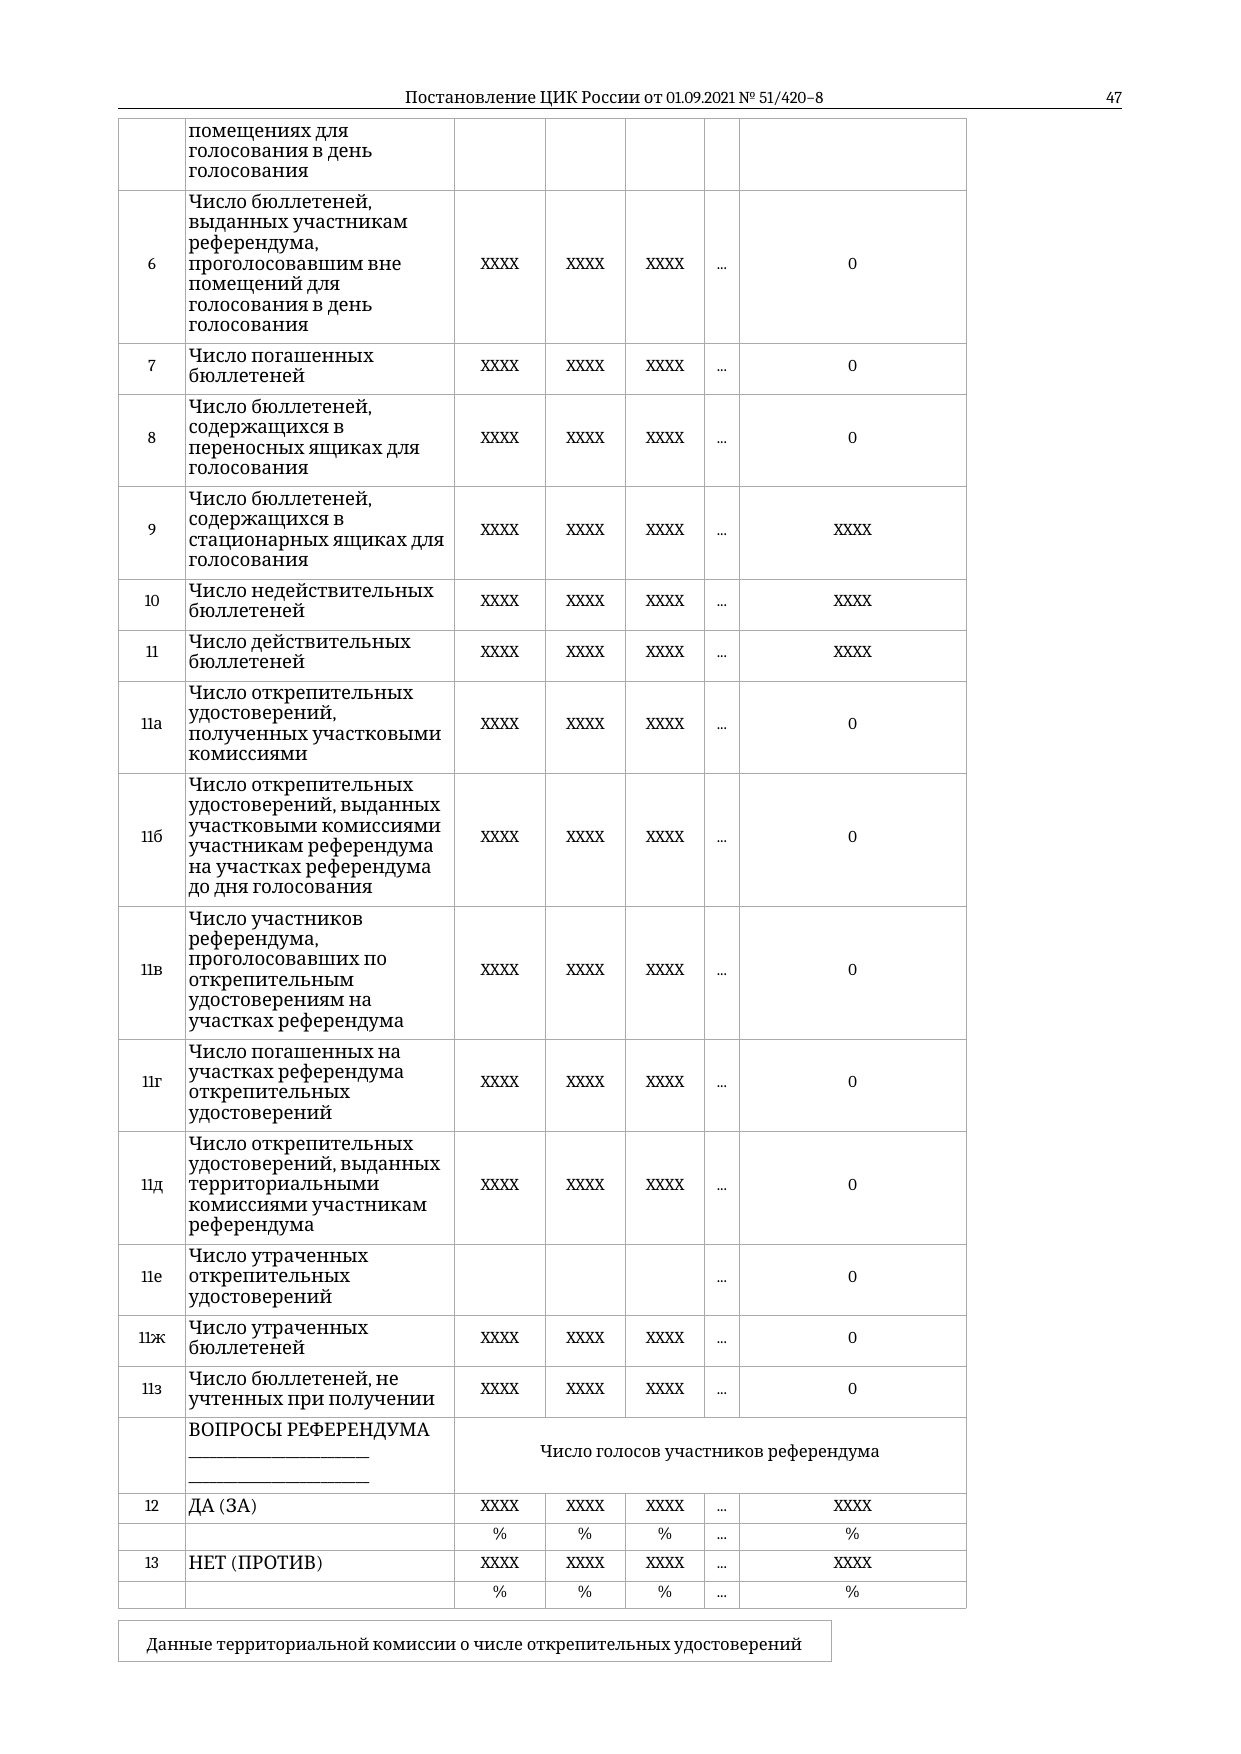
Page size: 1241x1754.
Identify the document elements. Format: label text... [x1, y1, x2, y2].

table_cell XXXX [626, 580, 704, 629]
table_cell [626, 1245, 704, 1315]
table_cell XXXX [546, 191, 625, 343]
table_cell ... [705, 1316, 739, 1366]
table_cell XXXX [455, 774, 545, 906]
table_cell ДА (ЗА) [186, 1494, 454, 1523]
table_cell [119, 119, 185, 189]
table_cell XXXX [740, 487, 966, 578]
table_cell 0 [740, 1316, 966, 1366]
table_cell 7 [119, 344, 185, 394]
table_cell XXXX [626, 1040, 704, 1131]
table_cell 0 [740, 395, 966, 486]
table_cell XXXX [455, 907, 545, 1039]
table_cell 11е [119, 1245, 185, 1315]
table_cell XXXX [455, 1494, 545, 1523]
table_cell XXXX [546, 487, 625, 578]
table_cell 10 [119, 580, 185, 629]
table_cell ... [705, 1245, 739, 1315]
table_cell ... [705, 682, 739, 773]
table_cell 11д [119, 1132, 185, 1243]
table_cell Число голосов участников референдума [455, 1418, 966, 1493]
table_cell XXXX [546, 395, 625, 486]
table_cell XXXX [455, 682, 545, 773]
table_cell XXXX [740, 1551, 966, 1581]
table_cell 0 [740, 191, 966, 343]
table_cell [119, 1582, 185, 1608]
table_cell Число открепительных удостоверений, полученных участковыми комиссиями [186, 682, 454, 773]
table_cell [626, 119, 704, 189]
table_cell 11в [119, 907, 185, 1039]
table_cell Число утраченных открепительных удостоверений [186, 1245, 454, 1315]
table_cell XXXX [626, 1494, 704, 1523]
table_cell XXXX [455, 395, 545, 486]
table_cell 0 [740, 1040, 966, 1131]
table_cell [455, 1245, 545, 1315]
table_cell XXXX [455, 1367, 545, 1417]
table_cell XXXX [546, 774, 625, 906]
table_cell XXXX [455, 631, 545, 681]
table_cell 9 [119, 487, 185, 578]
table_cell Число открепительных удостоверений, выданных участковыми комиссиями участникам референдума на участках референдума до дня голосования [186, 774, 454, 906]
table_cell XXXX [546, 1494, 625, 1523]
table_cell ... [705, 487, 739, 578]
table_cell XXXX [455, 191, 545, 343]
table_cell [546, 1245, 625, 1315]
table_cell XXXX [546, 907, 625, 1039]
table_cell % [546, 1524, 625, 1550]
table_cell 11б [119, 774, 185, 906]
table_cell XXXX [626, 907, 704, 1039]
table_cell [186, 1582, 454, 1608]
table_cell НЕТ (ПРОТИВ) [186, 1551, 454, 1581]
table_cell 11г [119, 1040, 185, 1131]
table_cell 11ж [119, 1316, 185, 1366]
table_cell % [455, 1582, 545, 1608]
table_cell XXXX [455, 1316, 545, 1366]
table_cell ... [705, 395, 739, 486]
table_cell XXXX [546, 344, 625, 394]
table_cell Число недействительных бюллетеней [186, 580, 454, 629]
table_cell 11а [119, 682, 185, 773]
table_cell ... [705, 1040, 739, 1131]
table_cell XXXX [740, 1494, 966, 1523]
table_cell ... [705, 580, 739, 629]
table_cell 11з [119, 1367, 185, 1417]
table_cell XXXX [626, 395, 704, 486]
table_cell 12 [119, 1494, 185, 1523]
table_cell XXXX [455, 487, 545, 578]
table_cell [546, 119, 625, 189]
table_cell 11 [119, 631, 185, 681]
table_cell XXXX [626, 774, 704, 906]
table_header [832, 1620, 962, 1661]
table_cell 8 [119, 395, 185, 486]
table_cell % [626, 1524, 704, 1550]
table_cell ... [705, 191, 739, 343]
table_cell Число открепительных удостоверений, выданных территориальными комиссиями участникам референдума [186, 1132, 454, 1243]
table_cell XXXX [626, 191, 704, 343]
table_cell ... [705, 344, 739, 394]
table_cell Число погашенных бюллетеней [186, 344, 454, 394]
table_header Данные территориальной комиссии о числе открепительных удостоверений [119, 1621, 831, 1661]
table_cell ... [705, 1524, 739, 1550]
table_cell [740, 119, 966, 189]
table_cell XXXX [626, 1551, 704, 1581]
table_cell XXXX [740, 631, 966, 681]
table_cell Число бюллетеней, не учтенных при получении [186, 1367, 454, 1417]
table_cell XXXX [455, 1040, 545, 1131]
table_cell 0 [740, 907, 966, 1039]
table_cell XXXX [626, 1316, 704, 1366]
table_cell Число бюллетеней, выданных участникам референдума, проголосовавшим вне помещений для голосования в день голосования [186, 191, 454, 343]
table_cell ... [705, 631, 739, 681]
table_cell XXXX [546, 1132, 625, 1243]
table_cell XXXX [626, 1132, 704, 1243]
table_cell ... [705, 1551, 739, 1581]
table_cell 0 [740, 682, 966, 773]
table_cell XXXX [740, 580, 966, 629]
table_cell Число погашенных на участках референдума открепительных удостоверений [186, 1040, 454, 1131]
table_cell [119, 1418, 185, 1493]
table_cell XXXX [546, 631, 625, 681]
table_cell 6 [119, 191, 185, 343]
table_cell [186, 1524, 454, 1550]
table_cell XXXX [455, 344, 545, 394]
table_cell XXXX [546, 1551, 625, 1581]
table_cell XXXX [455, 580, 545, 629]
table_cell ... [705, 1132, 739, 1243]
table_cell 13 [119, 1551, 185, 1581]
table_cell [455, 119, 545, 189]
table_cell XXXX [455, 1132, 545, 1243]
table_cell XXXX [546, 682, 625, 773]
table_cell Число утраченных бюллетеней [186, 1316, 454, 1366]
table_cell % [740, 1524, 966, 1550]
table_cell 0 [740, 1132, 966, 1243]
table_cell 0 [740, 344, 966, 394]
table_cell ... [705, 1494, 739, 1523]
table_cell XXXX [626, 682, 704, 773]
table_cell Число бюллетеней, содержащихся в стационарных ящиках для голосования [186, 487, 454, 578]
table_cell XXXX [546, 1367, 625, 1417]
table_cell XXXX [626, 631, 704, 681]
table_cell [119, 1524, 185, 1550]
table_cell XXXX [626, 344, 704, 394]
table_cell % [626, 1582, 704, 1608]
table_cell 0 [740, 1367, 966, 1417]
table_cell ... [705, 907, 739, 1039]
table_cell ... [705, 774, 739, 906]
table_cell XXXX [546, 1040, 625, 1131]
table_cell [705, 119, 739, 189]
table_cell XXXX [626, 1367, 704, 1417]
table_cell % [455, 1524, 545, 1550]
table_cell XXXX [546, 1316, 625, 1366]
table_cell XXXX [546, 580, 625, 629]
table_cell XXXX [626, 487, 704, 578]
table_cell ... [705, 1367, 739, 1417]
table_cell ВОПРОСЫ РЕФЕРЕНДУМА __________________________ __________________________ [186, 1418, 454, 1493]
table_cell 0 [740, 774, 966, 906]
table_cell помещениях для голосования в день голосования [186, 119, 454, 189]
table_cell % [740, 1582, 966, 1608]
table_cell % [546, 1582, 625, 1608]
table_cell 0 [740, 1245, 966, 1315]
table_cell Число действительных бюллетеней [186, 631, 454, 681]
table_cell Число участников референдума, проголосовавших по открепительным удостоверениям на участках референдума [186, 907, 454, 1039]
table_cell Число бюллетеней, содержащихся в переносных ящиках для голосования [186, 395, 454, 486]
table_cell ... [705, 1582, 739, 1608]
table_cell XXXX [455, 1551, 545, 1581]
